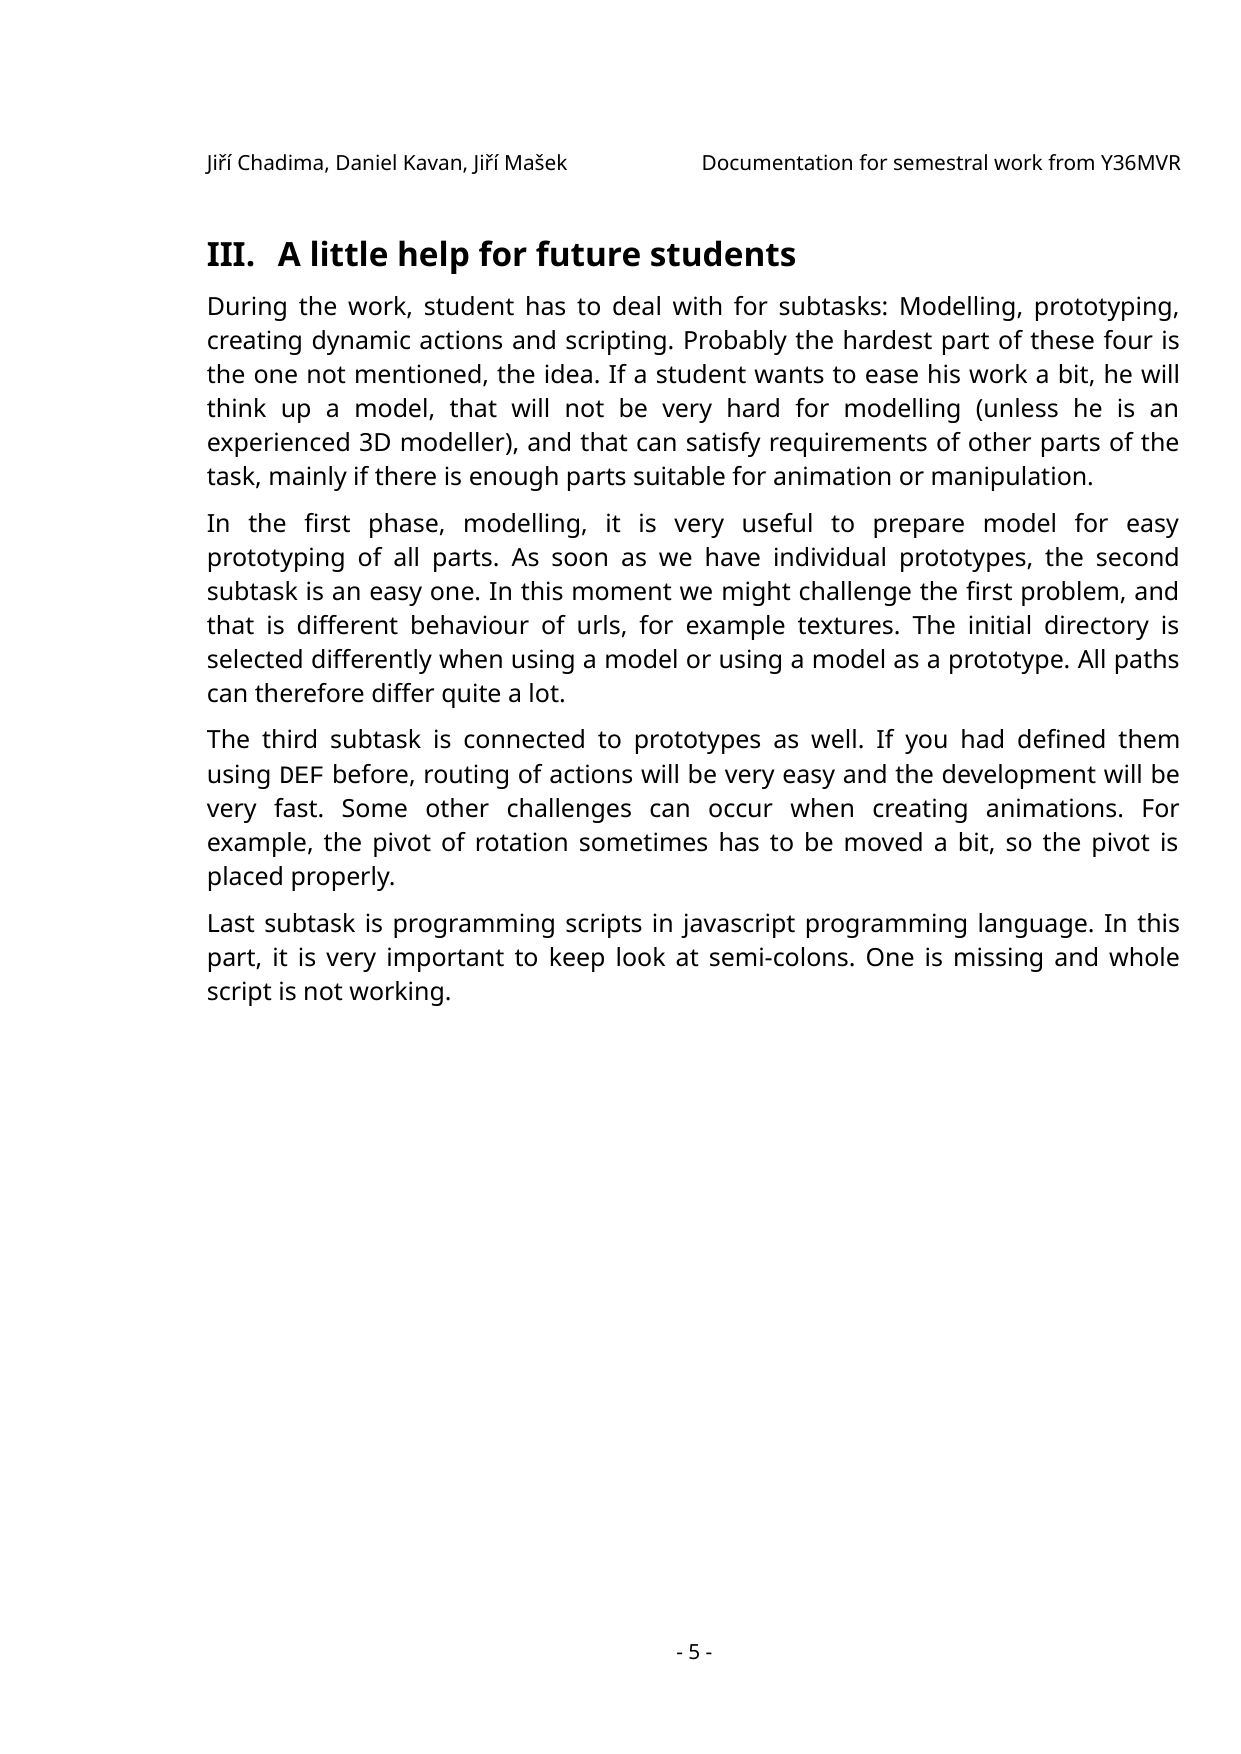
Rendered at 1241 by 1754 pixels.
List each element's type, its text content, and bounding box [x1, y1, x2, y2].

text The third subtask is connected to prototypes as well. If you had defined them using DEF before, routing of actions will be very easy and the development will be very fast. Some other challenges can occur when creating animations. For example, the pivot of rotation sometimes has to be moved a bit, so the pivot is placed properly. [207, 722, 1181, 893]
text In the first phase, modelling, it is very useful to prepare model for easy prototyping of all parts. As soon as we have individual prototypes, the second subtask is an easy one. In this moment we might challenge the first problem, and that is different behaviour of urls, for example textures. The initial directory is selected differently when using a model or using a model as a prototype. All paths can therefore differ quite a lot. [207, 505, 1181, 710]
text Last subtask is programming scripts in javascript programming language. In this part, it is very important to keep look at semi-colons. One is missing and whole script is not working. [207, 905, 1181, 1007]
text During the work, student has to deal with for subtasks: Modelling, prototyping, creating dynamic actions and scripting. Probably the hardest part of these four is the one not mentioned, the idea. If a student wants to ease his work a bit, he will think up a model, that will not be very hard for modelling (unless he is an experienced 3D modeller), and that can satisfy requirements of other parts of the task, mainly if there is enough parts suitable for animation or manipulation. [207, 288, 1181, 493]
subtitle A little help for future students [207, 231, 1181, 276]
